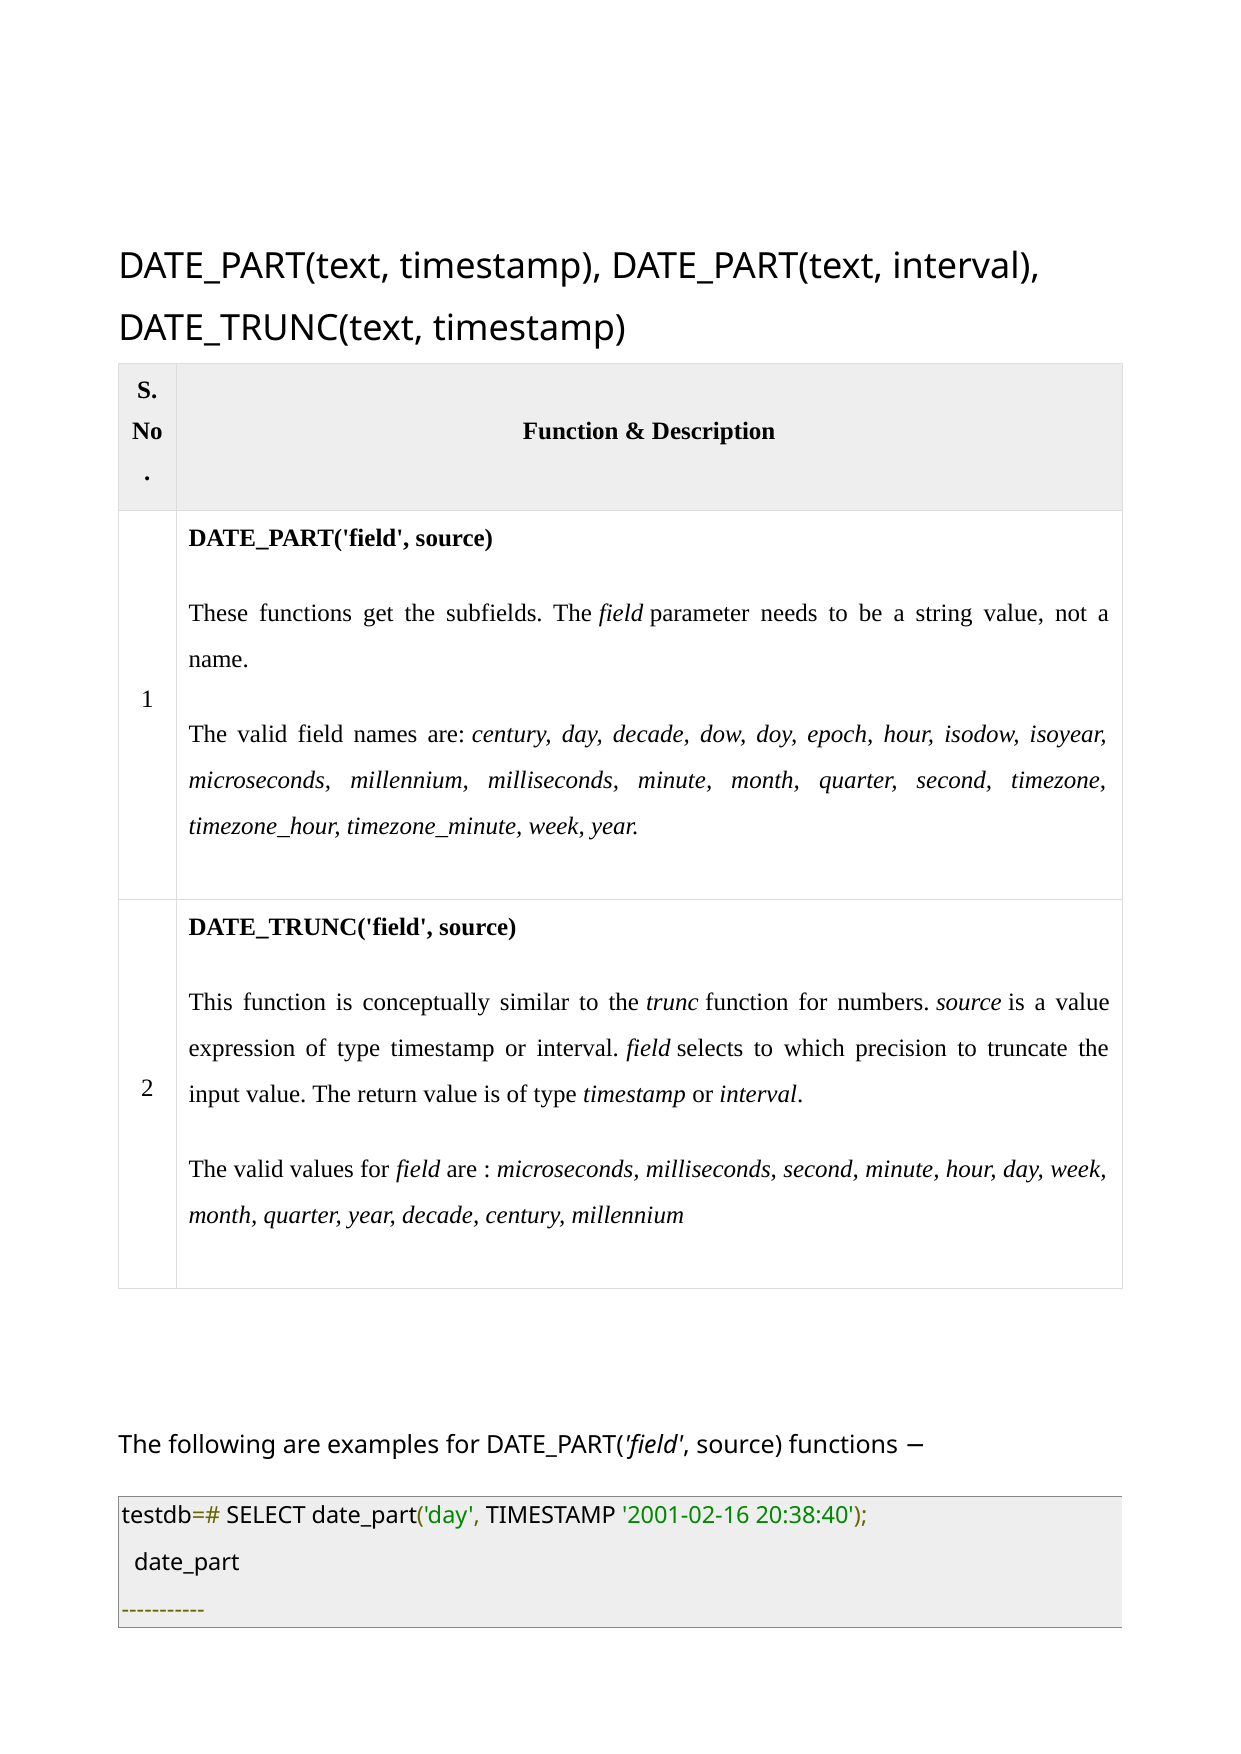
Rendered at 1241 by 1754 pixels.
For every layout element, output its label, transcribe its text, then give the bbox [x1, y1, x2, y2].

table_header Function & Description [177, 364, 1122, 510]
table_cell DATE_PART('field', source) These functions get the subfields. The field parameter needs to be a string value, not a name. The valid field names are: century, day, decade, dow, doy, epoch, hour, isodow, isoyear, microseconds, millennium, milliseconds, minute, month, quarter, second, timezone, timezone_hour, timezone_minute, week, year. [177, 511, 1122, 899]
text testdb=# SELECT date_part('day', TIMESTAMP '2001-02-16 20:38:40'); [119, 1497, 1122, 1531]
table_cell 1 [119, 511, 176, 899]
table_header S. No. [119, 364, 176, 510]
text ----------- [119, 1589, 1122, 1627]
text date_part [119, 1542, 1122, 1577]
table_cell 2 [119, 900, 176, 1288]
table_cell DATE_TRUNC('field', source) This function is conceptually similar to the trunc function for numbers. source is a value expression of type timestamp or interval. field selects to which precision to truncate the input value. The return value is of type timestamp or interval. The valid values for field are : microseconds, milliseconds, second, minute, hour, day, week, month, quarter, year, decade, century, millennium [177, 900, 1122, 1288]
subtitle DATE_PART(text, timestamp), DATE_PART(text, interval), DATE_TRUNC(text, timestamp) [118, 240, 1122, 351]
text The following are examples for DATE_PART('field', source) functions − [118, 1427, 1122, 1461]
